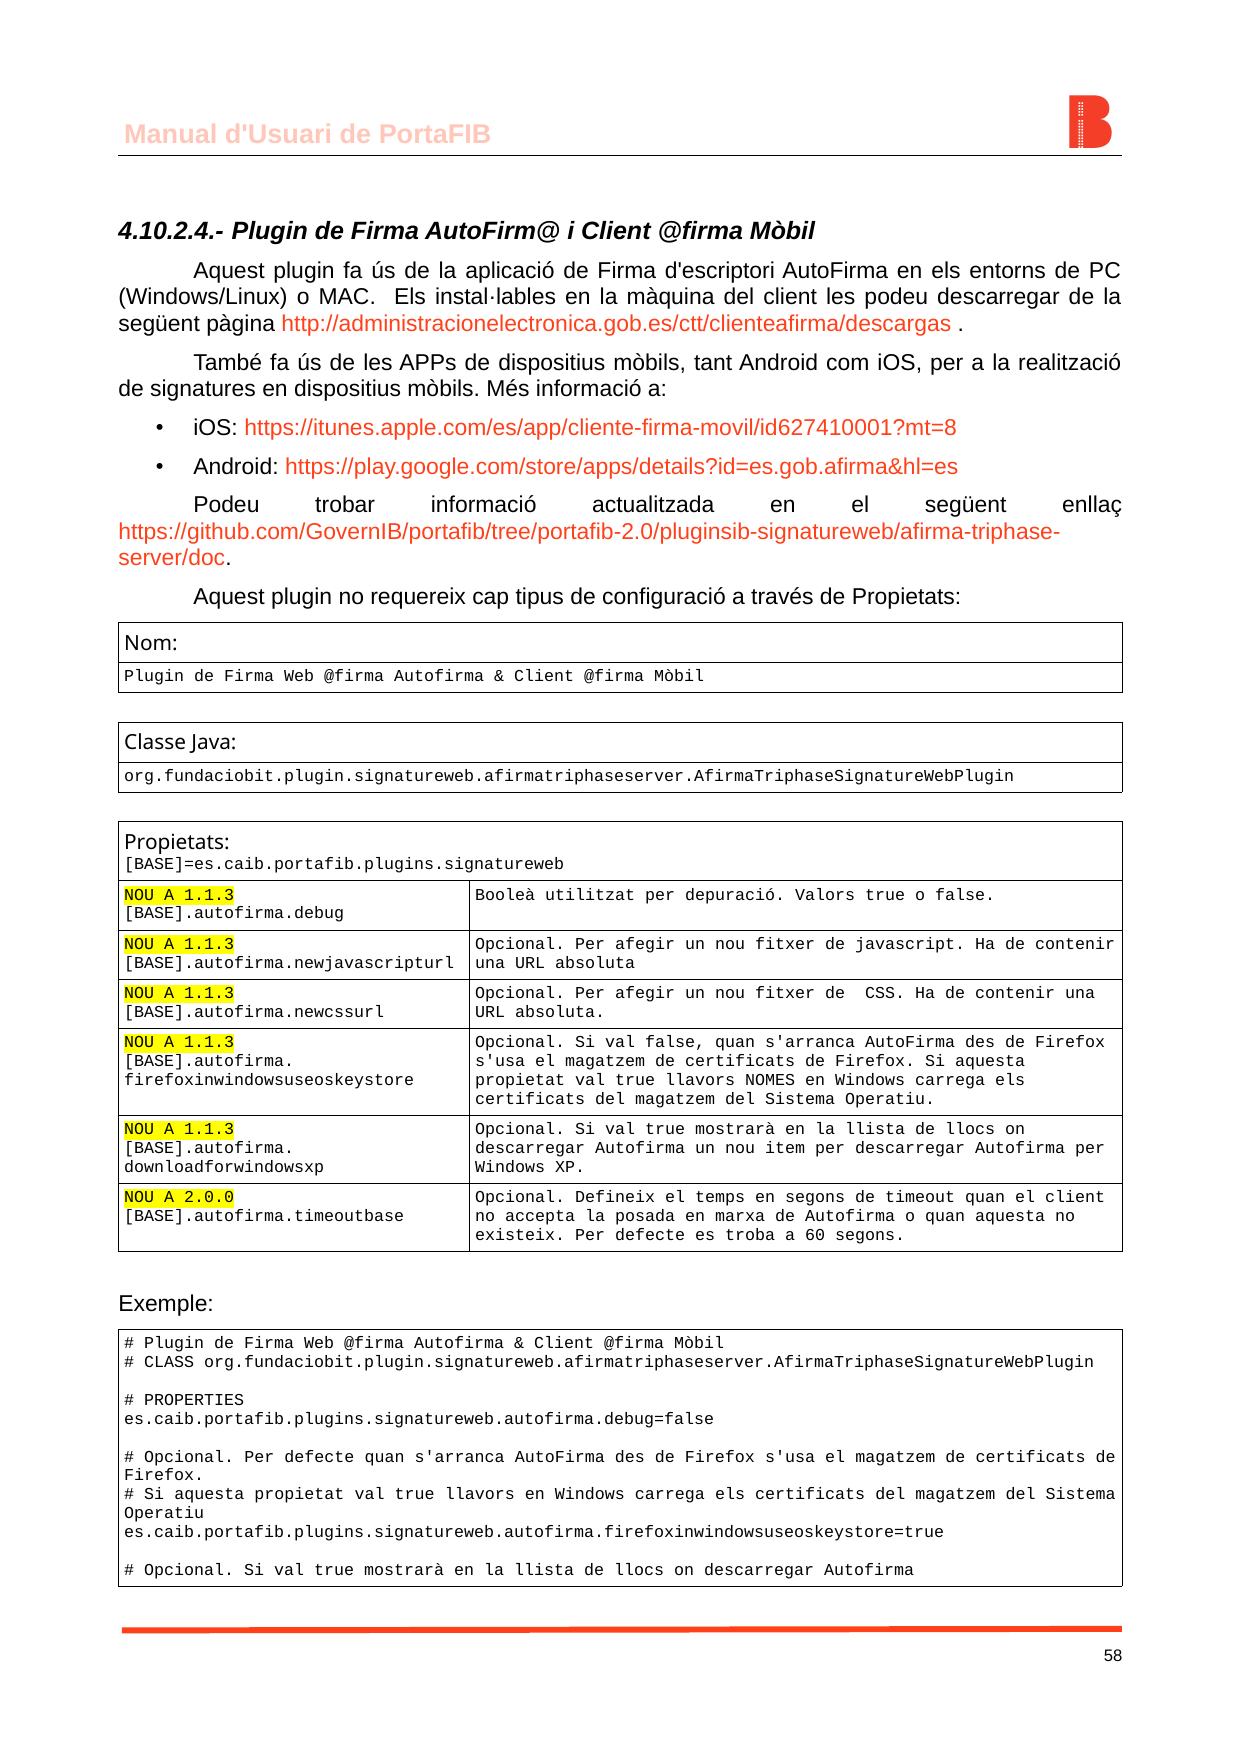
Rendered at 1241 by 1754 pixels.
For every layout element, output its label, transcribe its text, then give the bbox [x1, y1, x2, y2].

table_cell Plugin de Firma Web @firma Autofirma & Client @firma Mòbil [119, 663, 1122, 692]
table_header # Plugin de Firma Web @firma Autofirma & Client @firma Mòbil # CLASS org.fundaciobit.plugin.signatureweb.afirmatriphaseserver.AfirmaTriphaseSignatureWebPlugin # PROPERTIES es.caib.portafib.plugins.signatureweb.autofirma.debug=false # Opcional. Per defecte quan s'arranca AutoFirma des de Firefox s'usa el magatzem de certificats de Firefox. # Si aquesta propietat val true llavors en Windows carrega els certificats del magatzem del Sistema Operatiu es.caib.portafib.plugins.signatureweb.autofirma.firefoxinwindowsuseoskeystore=true # Opcional. Si val true mostrarà en la llista de llocs on descarregar Autofirma [119, 1330, 1122, 1586]
table_cell Opcional. Defineix el temps en segons de timeout quan el client no accepta la posada en marxa de Autofirma o quan aquesta no existeix. Per defecte es troba a 60 segons. [470, 1184, 1122, 1251]
subtitle Plugin de Firma AutoFirm@ i Client @firma Mòbil [118, 216, 1122, 244]
table_header Propietats: [BASE]=es.caib.portafib.plugins.signatureweb [119, 822, 1122, 880]
list iOS: https://itunes.apple.com/es/app/cliente-firma-movil/id627410001?mt=8 [156, 414, 1122, 440]
text Aquest plugin no requereix cap tipus de configuració a través de Propietats: [118, 583, 1122, 609]
text També fa ús de les APPs de dispositius mòbils, tant Android com iOS, per a la realització de signatures en dispositius mòbils. Més informació a: [118, 348, 1122, 401]
table_cell NOU A 1.1.3 [BASE].autofirma. firefoxinwindowsuseoskeystore [119, 1029, 469, 1115]
list Android: https://play.google.com/store/apps/details?id=es.gob.afirma&hl=es [156, 453, 1122, 479]
table_cell NOU A 1.1.3 [BASE].autofirma.newjavascripturl [119, 931, 469, 979]
text Exemple: [118, 1290, 1122, 1317]
table_cell NOU A 1.1.3 [BASE].autofirma.debug [119, 881, 469, 929]
table_cell NOU A 1.1.3 [BASE].autofirma. downloadforwindowsxp [119, 1116, 469, 1183]
table_header Nom: [119, 623, 1122, 662]
table_cell NOU A 1.1.3 [BASE].autofirma.newcssurl [119, 980, 469, 1028]
table_cell Opcional. Si val true mostrarà en la llista de llocs on descarregar Autofirma un nou item per descarregar Autofirma per Windows XP. [470, 1116, 1122, 1183]
table_cell NOU A 2.0.0 [BASE].autofirma.timeoutbase [119, 1184, 469, 1251]
picture [1063, 94, 1117, 150]
table_cell org.fundaciobit.plugin.signatureweb.afirmatriphaseserver.AfirmaTriphaseSignatureWebPlugin [119, 763, 1122, 792]
text Aquest plugin fa ús de la aplicació de Firma d'escriptori AutoFirma en els entorns de PC (Windows/Linux) o MAC. Els instal·lables en la màquina del client les podeu descarregar de la següent pàgina http://administracionelectronica.gob.es/ctt/clienteafirma/descargas . [118, 257, 1122, 336]
table_header Classe Java: [119, 723, 1122, 762]
text Podeu trobar informació actualitzada en el següent enllaç https://github.com/GovernIB/portafib/tree/portafib-2.0/pluginsib-signatureweb/afirma-triphase-server/doc. [118, 491, 1122, 571]
table_cell Booleà utilitzat per depuració. Valors true o false. [470, 881, 1122, 929]
table_cell Opcional. Per afegir un nou fitxer de CSS. Ha de contenir una URL absoluta. [470, 980, 1122, 1028]
table_cell Opcional. Si val false, quan s'arranca AutoFirma des de Firefox s'usa el magatzem de certificats de Firefox. Si aquesta propietat val true llavors NOMES en Windows carrega els certificats del magatzem del Sistema Operatiu. [470, 1029, 1122, 1115]
table_cell Opcional. Per afegir un nou fitxer de javascript. Ha de contenir una URL absoluta [470, 931, 1122, 979]
